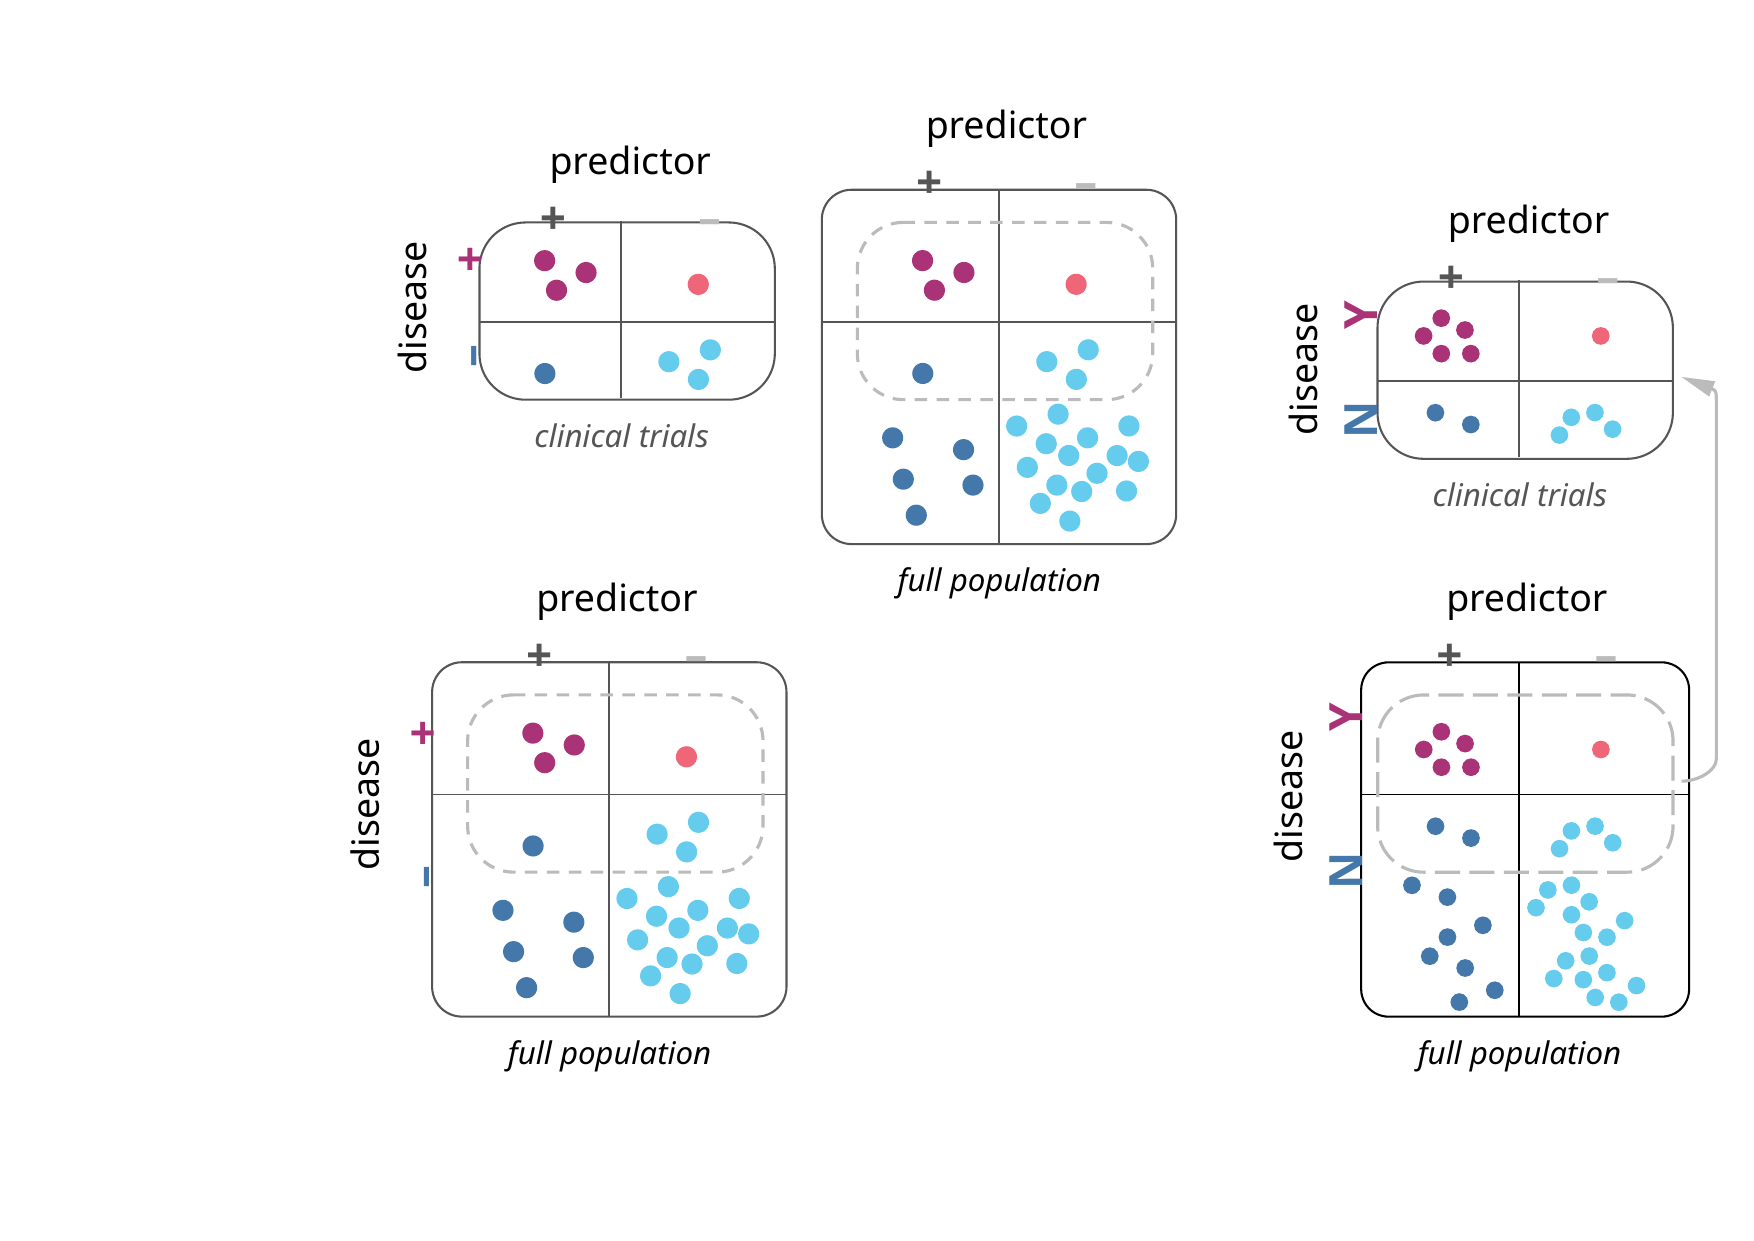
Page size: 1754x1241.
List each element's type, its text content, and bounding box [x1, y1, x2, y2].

text_box [516, 977, 538, 999]
text_box [1065, 273, 1087, 295]
text_box disease – + [331, 715, 440, 904]
text_box [687, 368, 710, 391]
text_box [575, 261, 597, 284]
text_box [1598, 963, 1616, 982]
text_box [1065, 368, 1087, 390]
text_box [1562, 408, 1581, 427]
text_box [699, 339, 721, 361]
text_box [1006, 415, 1028, 437]
text_box [1077, 339, 1099, 361]
text_box full population [1403, 1023, 1635, 1074]
text_box disease N Y [1254, 699, 1364, 904]
text_box [658, 351, 680, 373]
text_box [1403, 876, 1421, 895]
text_box [1462, 758, 1480, 777]
text_box [726, 952, 748, 975]
text_box [1047, 403, 1069, 425]
text_box [1058, 444, 1080, 467]
text_box [1474, 916, 1492, 935]
text_box [1450, 993, 1469, 1011]
text_box [1115, 480, 1138, 502]
text_box full population [493, 1023, 725, 1074]
text_box predictor + – [511, 563, 712, 673]
text_box [522, 835, 544, 857]
text_box [668, 917, 690, 939]
text_box [1016, 456, 1038, 478]
text_box [492, 899, 514, 921]
text_box [572, 947, 594, 969]
text_box [1615, 911, 1634, 930]
text_box [1562, 905, 1581, 924]
text_box [1562, 821, 1581, 840]
text_box [1118, 415, 1140, 437]
text_box [534, 362, 556, 385]
text_box [616, 887, 638, 910]
text_box [522, 722, 544, 744]
text_box [681, 953, 703, 975]
text_box [1603, 833, 1622, 852]
text_box [1426, 403, 1445, 422]
text_box [923, 279, 946, 301]
text_box [1432, 309, 1451, 328]
text_box [953, 261, 975, 284]
text_box [1527, 898, 1545, 917]
text_box clinical trials [519, 406, 723, 457]
text_box [1059, 510, 1081, 532]
text_box [1562, 876, 1581, 895]
text_box [1036, 351, 1058, 373]
text_box [645, 905, 668, 927]
text_box [1086, 462, 1108, 484]
text_box [1461, 344, 1480, 363]
text_box [534, 250, 556, 272]
text_box [563, 734, 585, 756]
text_box disease – + [378, 232, 487, 389]
text_box predictor + – [901, 91, 1101, 200]
text_box [905, 504, 927, 526]
text_box [1580, 892, 1599, 911]
text_box [657, 876, 679, 898]
text_box [675, 746, 698, 768]
text_box [1432, 758, 1451, 777]
text_box [892, 468, 914, 490]
text_box [1485, 981, 1504, 1000]
text_box [1432, 344, 1451, 363]
text_box clinical trials [1417, 465, 1621, 516]
text_box [1586, 817, 1604, 836]
text_box [687, 811, 710, 833]
text_box disease N Y [1269, 292, 1379, 454]
text_box [1461, 415, 1480, 434]
text_box [952, 439, 975, 461]
text_box [728, 887, 750, 910]
text_box [1550, 426, 1569, 444]
text_box [1071, 480, 1093, 503]
text_box [912, 362, 934, 385]
text_box [1438, 928, 1457, 947]
text_box predictor + – [1421, 563, 1622, 673]
text_box [1592, 740, 1610, 759]
text_box [1598, 928, 1616, 947]
text_box [687, 273, 709, 295]
text_box [1586, 403, 1604, 422]
text_box [1456, 959, 1475, 977]
text_box [1414, 327, 1433, 345]
text_box [1438, 888, 1457, 907]
text_box [676, 841, 698, 863]
text_box [1046, 474, 1068, 496]
text_box [1462, 829, 1480, 847]
text_box [545, 279, 568, 301]
text_box [640, 965, 662, 987]
text_box [656, 947, 678, 969]
text_box [1076, 427, 1099, 449]
text_box [627, 929, 649, 951]
text_box [1106, 444, 1149, 472]
text_box [882, 427, 904, 449]
text_box [1609, 993, 1628, 1012]
text_box [1603, 420, 1622, 439]
text_box [1029, 492, 1051, 514]
text_box [1420, 947, 1439, 966]
text_box [687, 899, 709, 921]
text_box [1538, 881, 1557, 899]
text_box [1591, 327, 1610, 345]
text_box [503, 941, 525, 963]
text_box [646, 823, 668, 845]
text_box [1580, 947, 1599, 965]
text_box [1586, 988, 1605, 1007]
text_box [1414, 740, 1433, 759]
text_box [716, 917, 760, 945]
text_box [1456, 734, 1474, 753]
text_box [1550, 839, 1569, 858]
text_box [1456, 321, 1474, 339]
text_box [534, 752, 556, 774]
text_box predictor + – [1423, 185, 1623, 295]
text_box [1556, 951, 1575, 970]
text_box [1035, 433, 1057, 455]
text_box [1627, 976, 1646, 995]
text_box [1574, 923, 1593, 942]
text_box full population [882, 550, 1115, 601]
text_box [1426, 817, 1445, 836]
text_box [911, 250, 934, 272]
text_box [669, 983, 691, 1005]
text_box [1432, 722, 1451, 741]
text_box predictor + – [525, 126, 725, 236]
text_box [696, 935, 718, 957]
text_box [1544, 969, 1563, 988]
text_box [962, 474, 984, 496]
text_box [1574, 970, 1593, 989]
text_box [563, 911, 585, 933]
